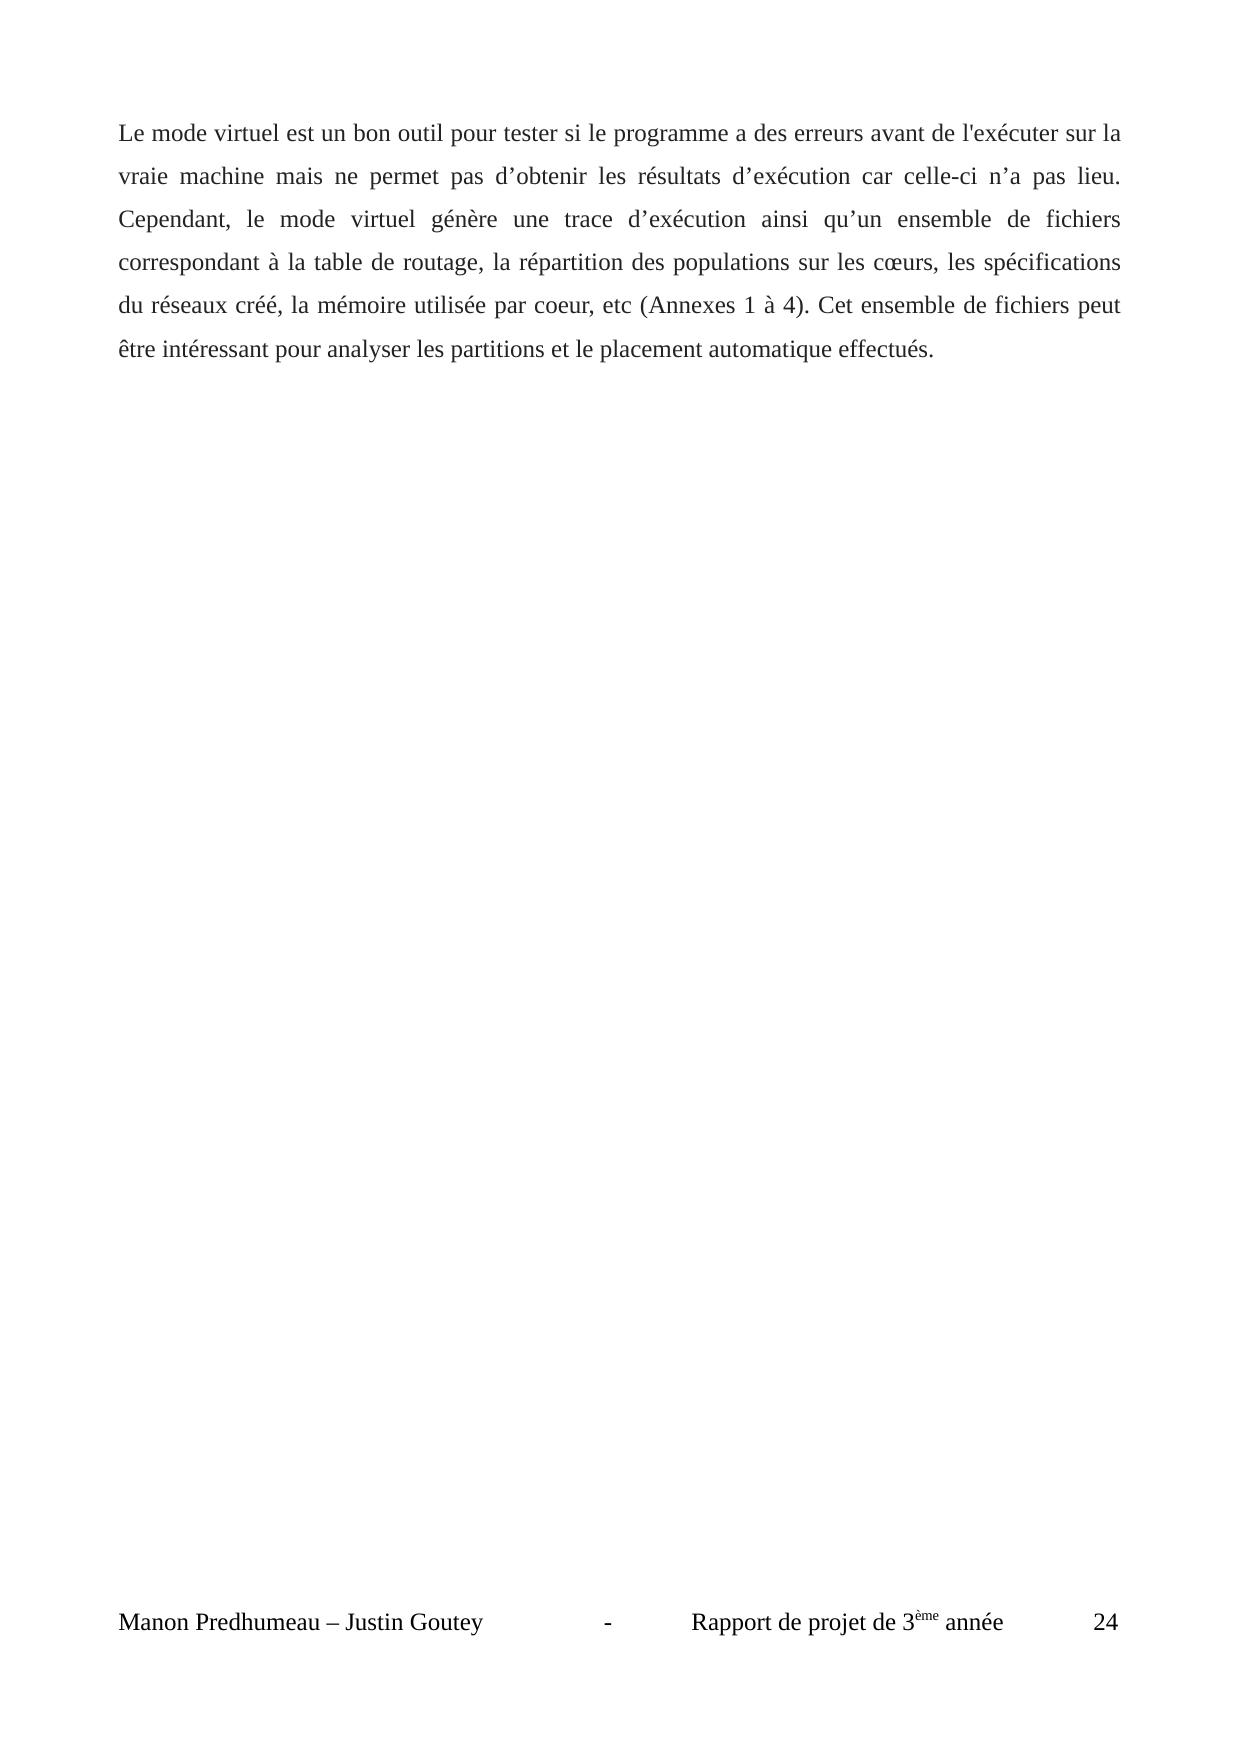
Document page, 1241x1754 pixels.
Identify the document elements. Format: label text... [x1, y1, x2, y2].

text Le mode virtuel est un bon outil pour tester si le programme a des erreurs avant de l'exécuter sur la vraie machine mais ne permet pas d’obtenir les résultats d’exécution car celle-ci n’a pas lieu. Cependant, le mode virtuel génère une trace d’exécution ainsi qu’un ensemble de fichiers correspondant à la table de routage, la répartition des populations sur les cœurs, les spécifications du réseaux créé, la mémoire utilisée par coeur, etc (Annexes 1 à 4). Cet ensemble de fichiers peut être intéressant pour analyser les partitions et le placement automatique effectués. [118, 118, 1122, 362]
